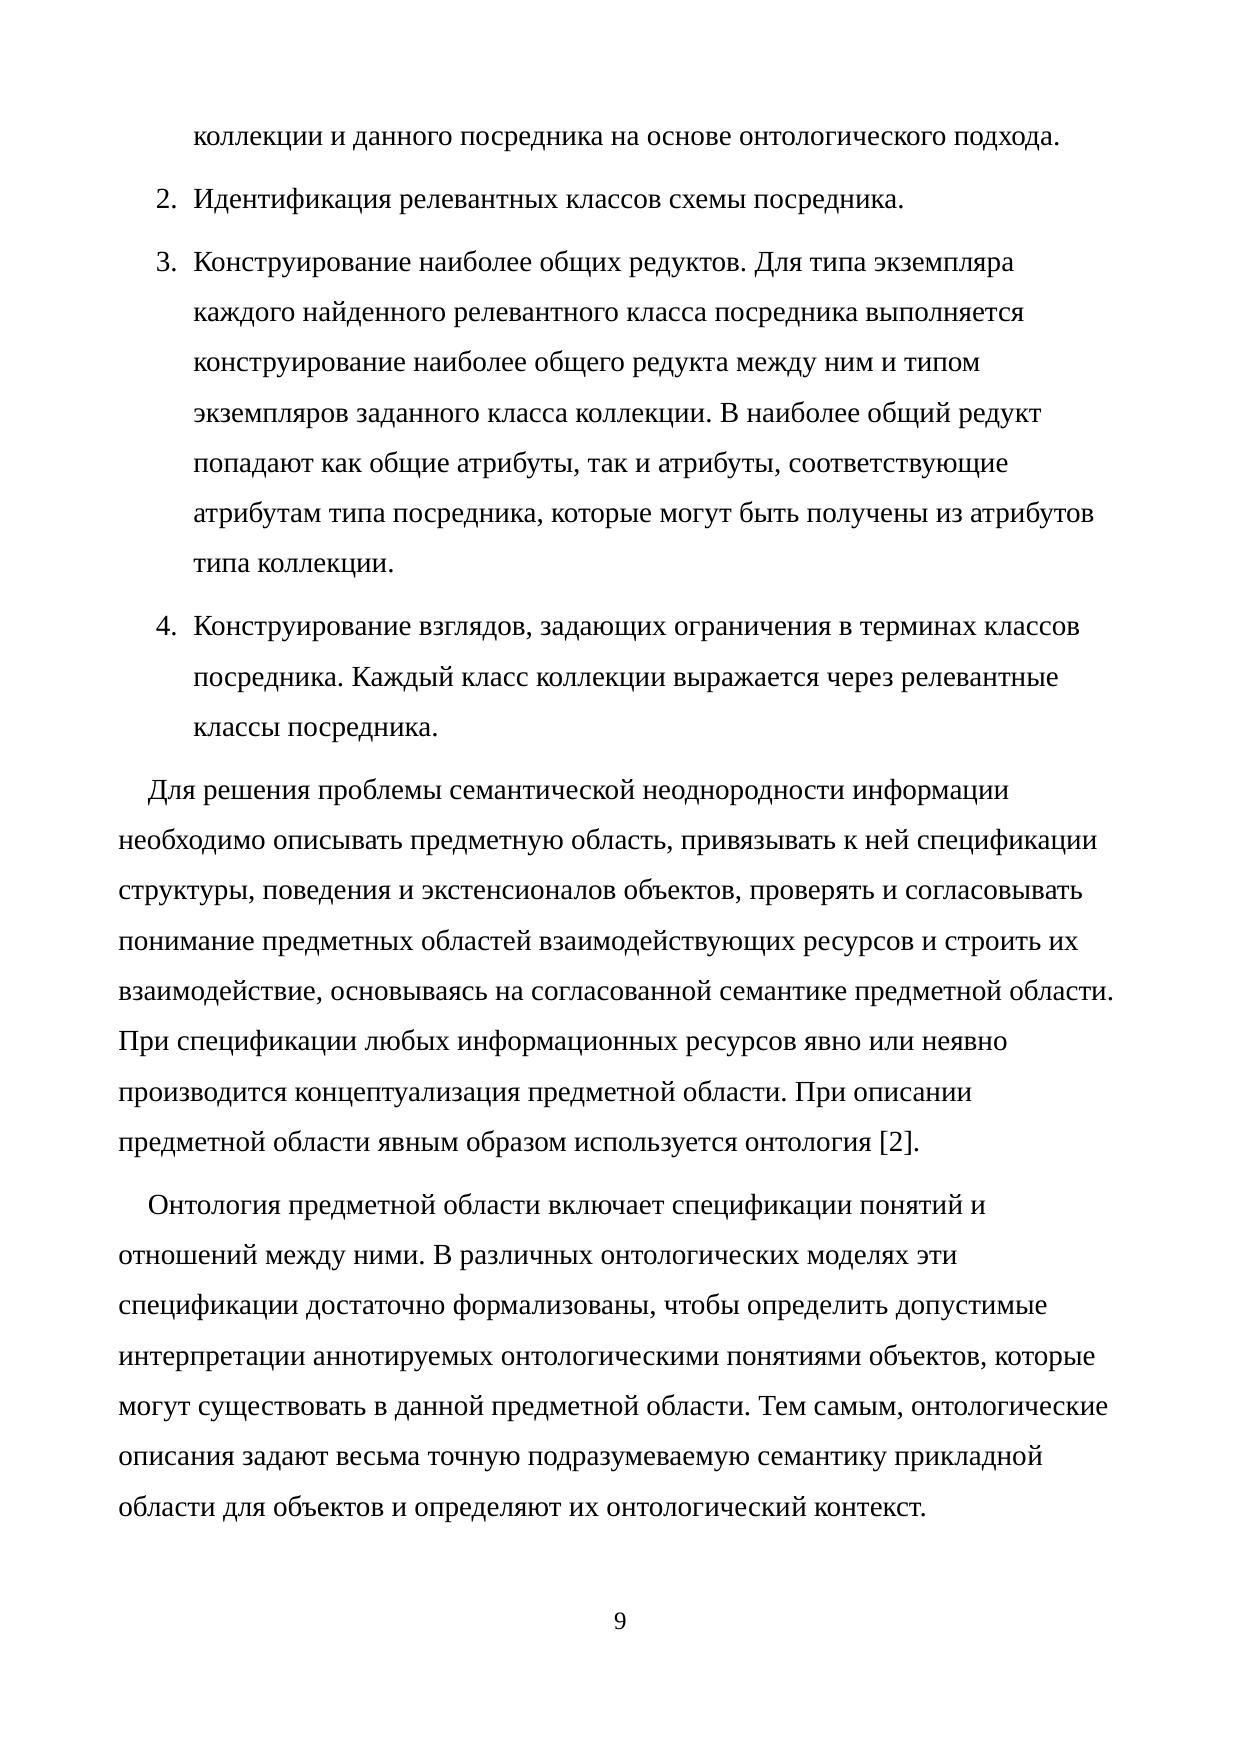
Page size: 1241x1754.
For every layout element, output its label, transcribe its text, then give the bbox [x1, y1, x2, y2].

list коллекции и данного посредника на основе онтологического подхода. [156, 118, 1122, 152]
list Конструирование наиболее общих редуктов. Для типа экземпляра каждого найденного релевантного класса посредника выполняется конструирование наиболее общего редукта между ним и типом экземпляров заданного класса коллекции. В наиболее общий редукт попадают как общие атрибуты, так и атрибуты, соответствующие атрибутам типа посредника, которые могут быть получены из атрибутов типа коллекции. [156, 244, 1122, 579]
text Для решения проблемы семантической неоднородности информации необходимо описывать предметную область, привязывать к ней спецификации структуры, поведения и экстенсионалов объектов, проверять и согласовывать понимание предметных областей взаимодействующих ресурсов и строить их взаимодействие, основываясь на согласованной семантике предметной области. При спецификации любых информационных ресурсов явно или неявно производится концептуализация предметной области. При описании предметной области явным образом используется онтология [2]. [118, 772, 1122, 1158]
list Идентификация релевантных классов схемы посредника. [156, 181, 1122, 214]
list Конструирование взглядов, задающих ограничения в терминах классов посредника. Каждый класс коллекции выражается через релевантные классы посредника. [156, 608, 1122, 743]
text Онтология предметной области включает спецификации понятий и отношений между ними. В различных онтологических моделях эти спецификации достаточно формализованы, чтобы определить допустимые интерпретации аннотируемых онтологическими понятиями объектов, которые могут существовать в данной предметной области. Тем самым, онтологические описания задают весьма точную подразумеваемую семантику прикладной области для объектов и определяют их онтологический контекст. [118, 1187, 1122, 1522]
